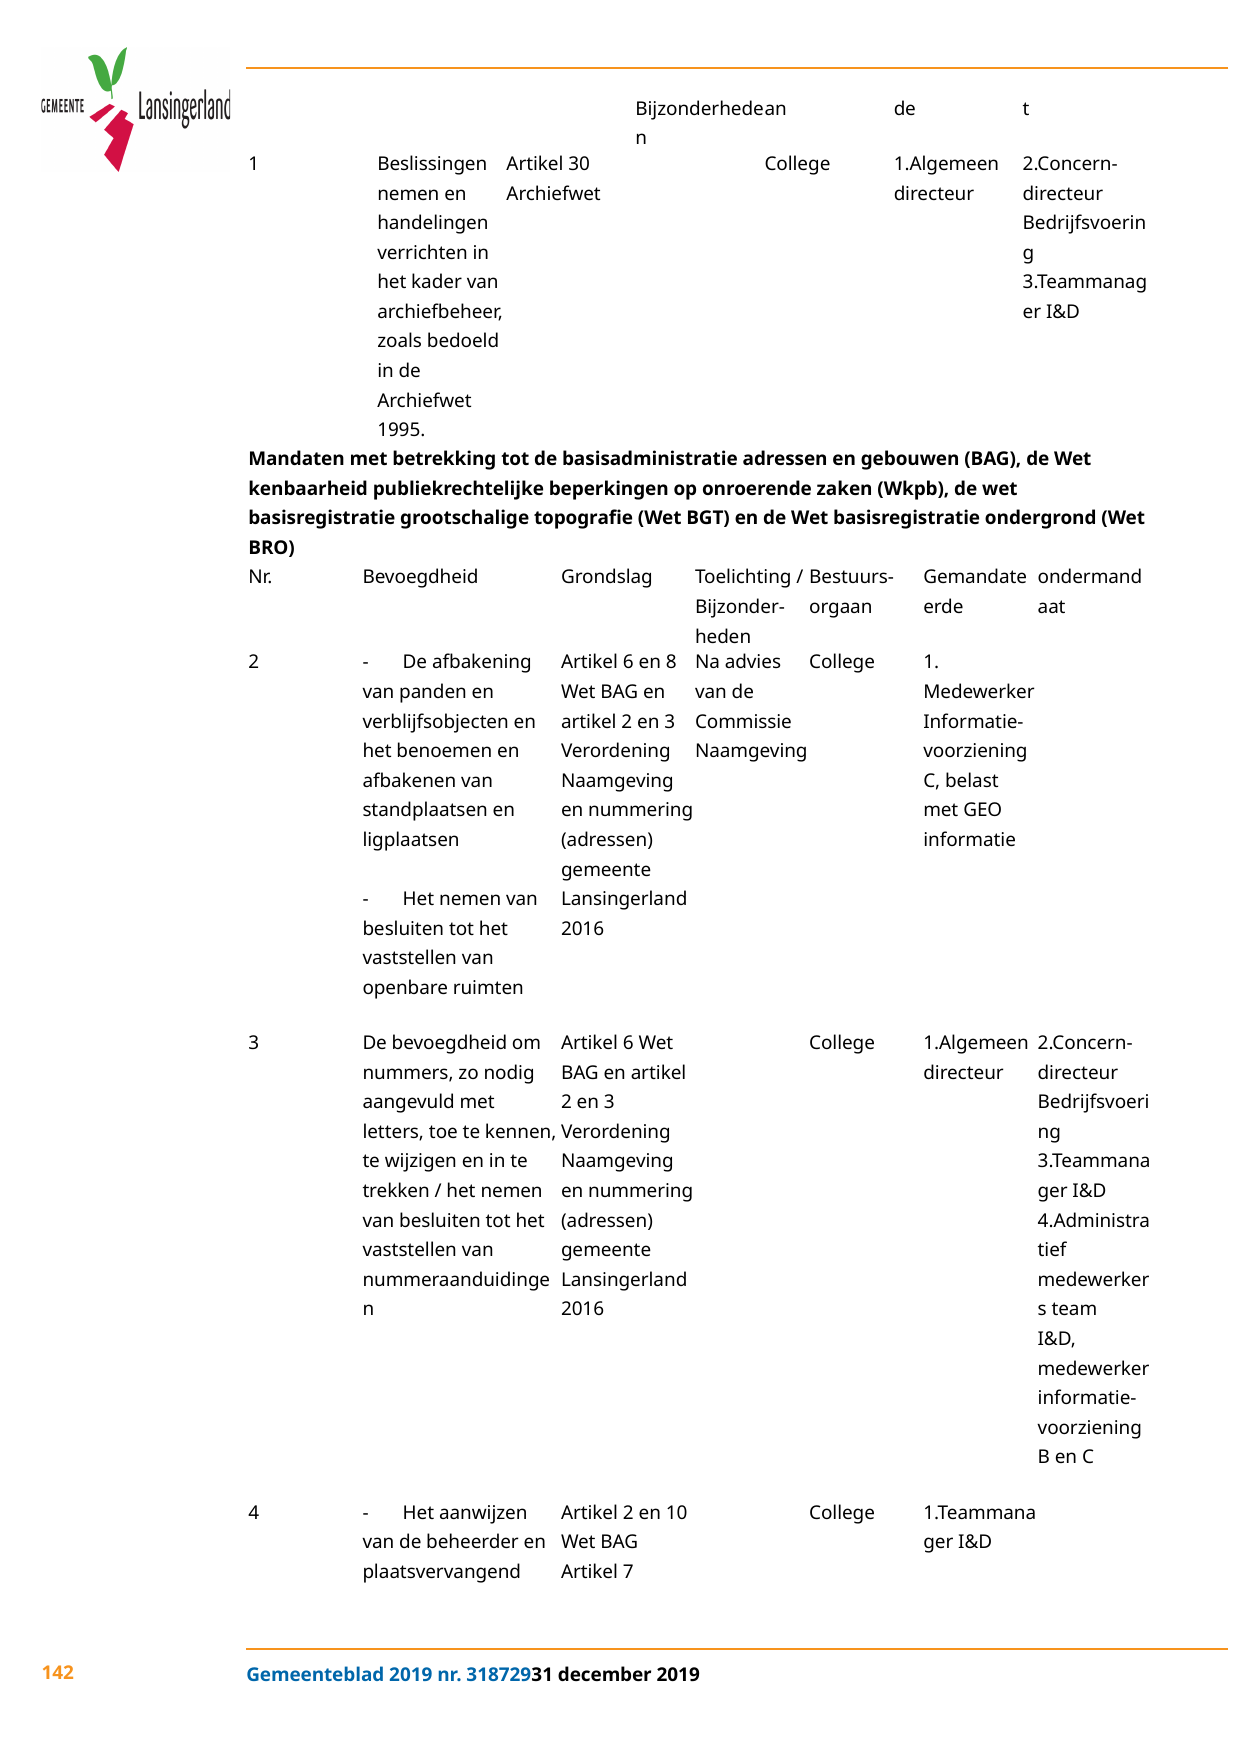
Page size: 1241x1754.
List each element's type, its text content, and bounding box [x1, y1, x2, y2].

table_cell [695, 1499, 809, 1584]
table_cell 1. Medewerker Informatie-voorziening C, belast met GEO informatie [923, 649, 1037, 1029]
table_cell 2.Concern-directeur Bedrijfsvoering 3.Teammanager I&D 4.Administratief medewerkers team I&D, medewerker informatie-voorziening B en C [1038, 1029, 1152, 1499]
table_header [506, 95, 635, 150]
table_cell Na advies van de Commissie Naamgeving [695, 649, 809, 1029]
table_header t [1023, 95, 1152, 150]
table_header Toelichting / Bijzonder-heden [695, 564, 809, 649]
table_header Bestuurs-orgaan [809, 564, 923, 649]
table_cell 2.Concern-directeur Bedrijfsvoering 3.Teammanager I&D [1023, 150, 1152, 442]
table_header ondermandaat [1038, 564, 1152, 649]
table_cell 4 [248, 1499, 362, 1584]
table_cell Artikel 30 Archiefwet [506, 150, 635, 442]
table_cell College [809, 1499, 923, 1584]
table_cell Artikel 6 Wet BAG en artikel 2 en 3 Verordening Naamgeving en nummering (adressen) gemeente Lansingerland 2016 [561, 1029, 695, 1499]
table_header Nr. [248, 564, 362, 649]
table_cell [635, 150, 764, 442]
table_header [377, 95, 506, 150]
table_cell 2 [248, 649, 362, 1029]
table_cell 1.Algemeen directeur [894, 150, 1022, 442]
table_cell De bevoegdheid om nummers, zo nodig aangevuld met letters, toe te kennen, te wijzigen en in te trekken / het nemen van besluiten tot het vaststellen van nummeraanduidingen [362, 1029, 561, 1499]
table_header Gemandateerde [923, 564, 1037, 649]
table_cell College [809, 649, 923, 1029]
table_cell 3 [248, 1029, 362, 1499]
table_cell [695, 1029, 809, 1499]
table_header [248, 95, 377, 150]
table_header an [764, 95, 893, 150]
table_cell College [809, 1029, 923, 1499]
table_cell 1 [248, 150, 377, 442]
table_cell Artikel 2 en 10 Wet BAG Artikel 7 [561, 1499, 695, 1584]
table_cell College [764, 150, 893, 442]
table_header de [894, 95, 1022, 150]
table_cell - Het aanwijzen van de beheerder en plaatsvervangend [362, 1499, 561, 1584]
table_header Bijzonderheden [635, 95, 764, 150]
table_header Grondslag [561, 564, 695, 649]
table_cell Artikel 6 en 8 Wet BAG en artikel 2 en 3 Verordening Naamgeving en nummering (adressen) gemeente Lansingerland 2016 [561, 649, 695, 1029]
table_cell Beslissingen nemen en handelingen verrichten in het kader van archiefbeheer, zoals bedoeld in de Archiefwet 1995. [377, 150, 506, 442]
table_cell [1038, 649, 1152, 1029]
table_cell - De afbakening van panden en verblijfsobjecten en het benoemen en afbakenen van standplaatsen en ligplaatsen - Het nemen van besluiten tot het vaststellen van openbare ruimten [362, 649, 561, 1029]
picture [41, 47, 231, 172]
table_header Bevoegdheid [362, 564, 561, 649]
table_cell [1038, 1499, 1152, 1584]
table_cell 1.Algemeen directeur [923, 1029, 1037, 1499]
table_cell 1.Teammanager I&D [923, 1499, 1037, 1584]
text Mandaten met betrekking tot de basisadministratie adressen en gebouwen (BAG), de Wet kenbaarheid publiekrechtelijke beperkingen op onroerende zaken (Wkpb), de wet basisregistratie grootschalige topografie (Wet BGT) en de Wet basisregistratie ondergrond (Wet BRO) [248, 445, 1152, 560]
